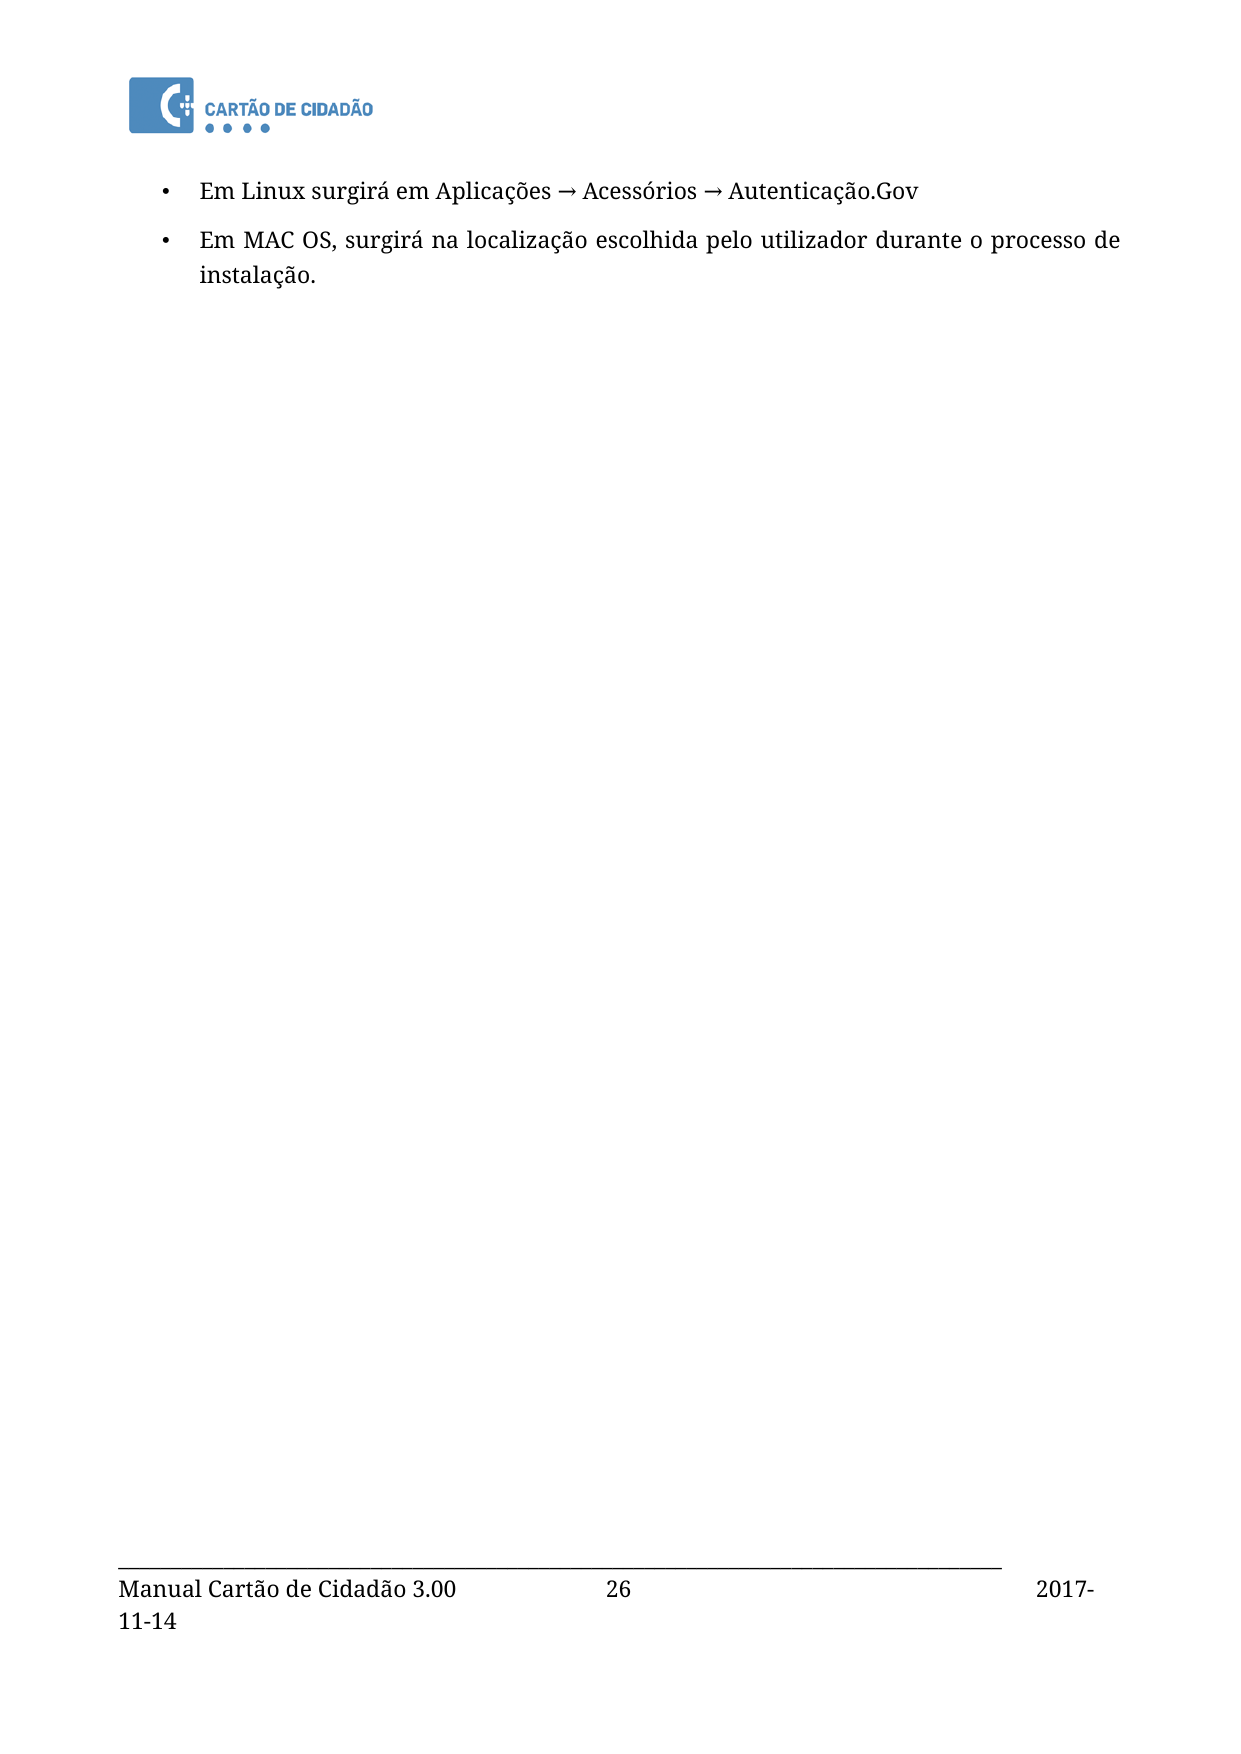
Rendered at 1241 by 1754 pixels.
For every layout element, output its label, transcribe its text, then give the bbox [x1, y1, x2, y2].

list Em MAC OS, surgirá na localização escolhida pelo utilizador durante o processo de instalação. [162, 223, 1122, 291]
picture [126, 71, 419, 141]
list Em Linux surgirá em Aplicações → Acessórios → Autenticação.Gov [162, 175, 1122, 206]
